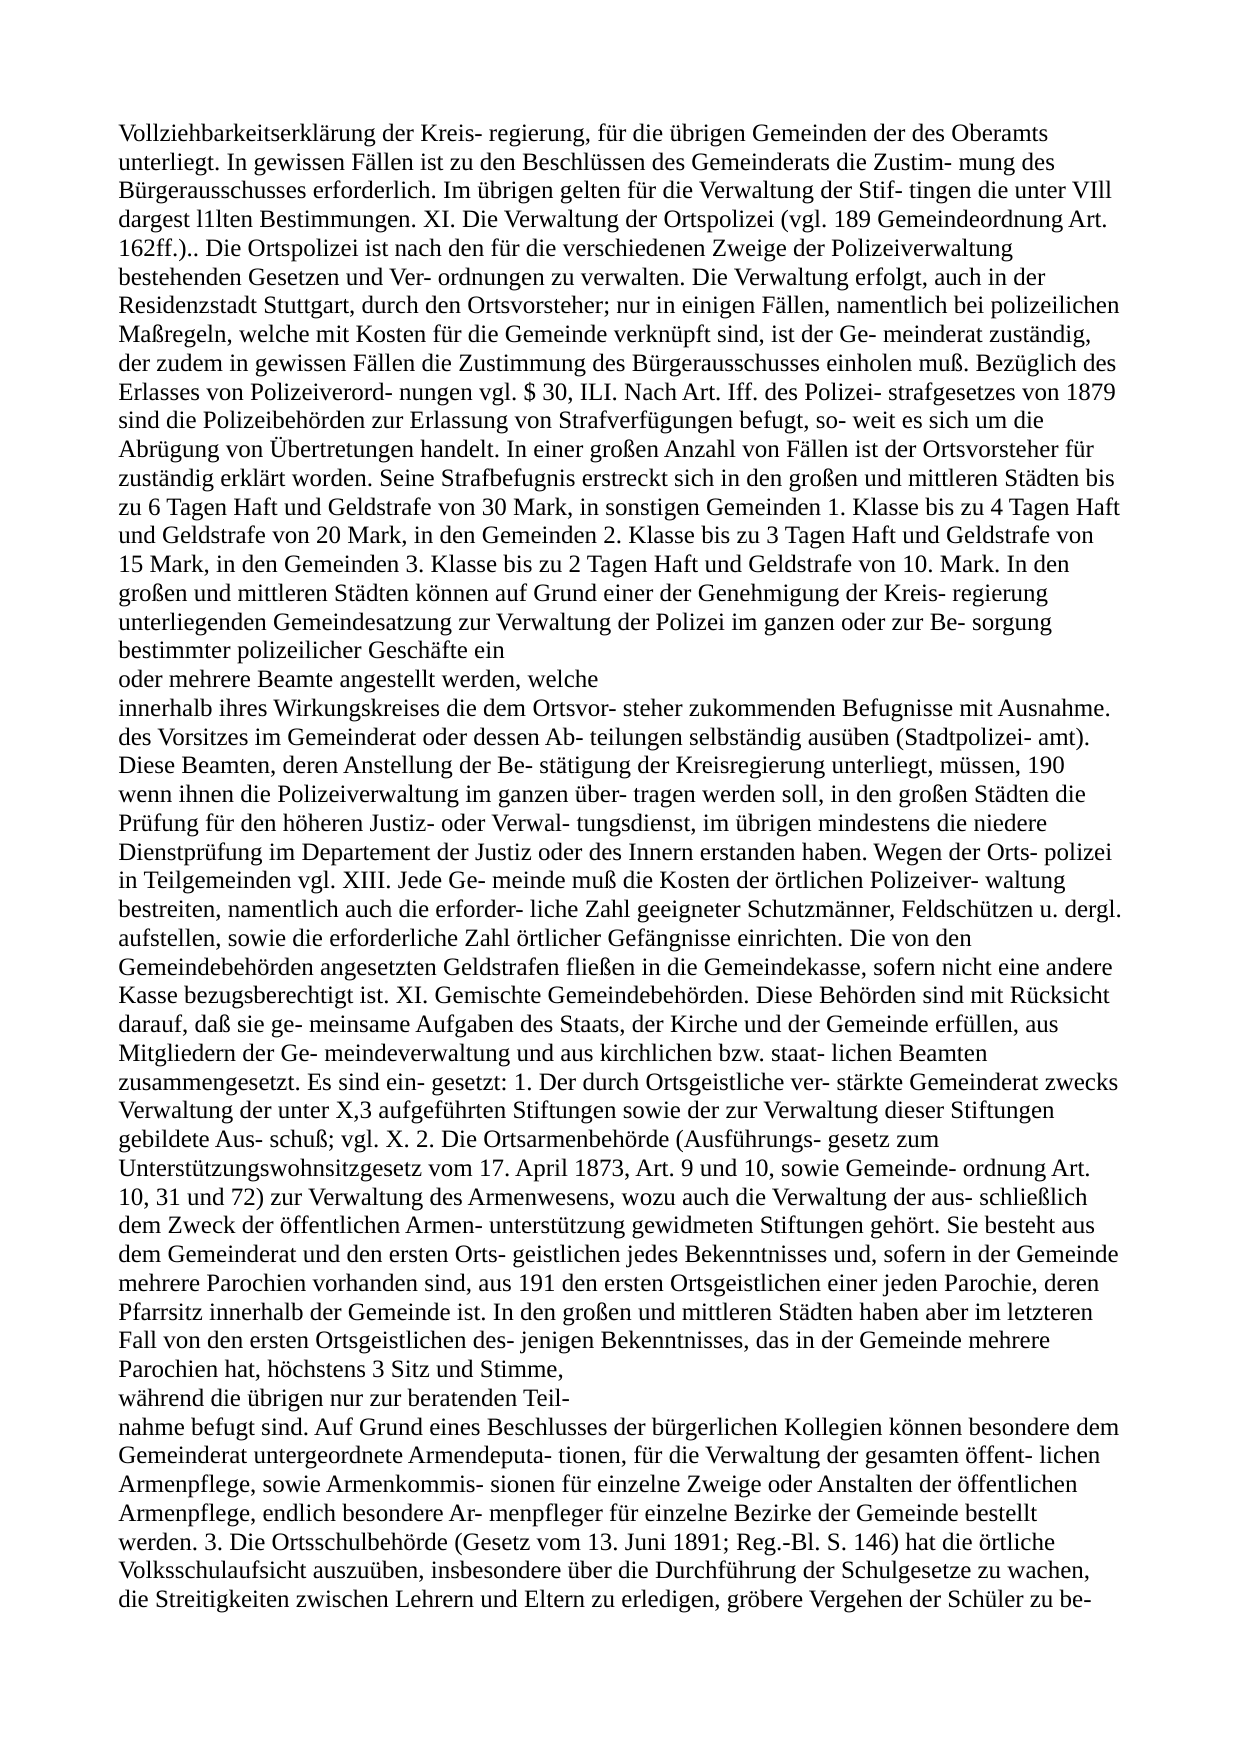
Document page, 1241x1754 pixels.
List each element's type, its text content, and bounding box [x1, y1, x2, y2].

text während die übrigen nur zur beratenden Teil- [118, 1383, 1122, 1412]
text nahme befugt sind. Auf Grund eines Beschlusses der bürgerlichen Kollegien können besondere dem Gemeinderat untergeordnete Armendeputa- tionen, für die Verwaltung der gesamten öffent- lichen Armenpflege, sowie Armenkommis- sionen für einzelne Zweige oder Anstalten der öffentlichen Armenpflege, endlich besondere Ar- menpfleger für einzelne Bezirke der Gemeinde bestellt werden. 3. Die Ortsschulbehörde (Gesetz vom 13. Juni 1891; Reg.-Bl. S. 146) hat die örtliche Volksschulaufsicht auszuüben, insbesondere über die Durchführung der Schulgesetze zu wachen, die Streitigkeiten zwischen Lehrern und Eltern zu erledigen, gröbere Vergehen der Schüler zu be- [118, 1412, 1122, 1613]
text innerhalb ihres Wirkungskreises die dem Ortsvor- steher zukommenden Befugnisse mit Ausnahme. des Vorsitzes im Gemeinderat oder dessen Ab- teilungen selbständig ausüben (Stadtpolizei- amt). Diese Beamten, deren Anstellung der Be- stätigung der Kreisregierung unterliegt, müssen, 190 wenn ihnen die Polizeiverwaltung im ganzen über- tragen werden soll, in den großen Städten die Prüfung für den höheren Justiz- oder Verwal- tungsdienst, im übrigen mindestens die niedere Dienstprüfung im Departement der Justiz oder des Innern erstanden haben. Wegen der Orts- polizei in Teilgemeinden vgl. XIII. Jede Ge- meinde muß die Kosten der örtlichen Polizeiver- waltung bestreiten, namentlich auch die erforder- liche Zahl geeigneter Schutzmänner, Feldschützen u. dergl. aufstellen, sowie die erforderliche Zahl örtlicher Gefängnisse einrichten. Die von den Gemeindebehörden angesetzten Geldstrafen fließen in die Gemeindekasse, sofern nicht eine andere Kasse bezugsberechtigt ist. XI. Gemischte Gemeindebehörden. Diese Behörden sind mit Rücksicht darauf, daß sie ge- meinsame Aufgaben des Staats, der Kirche und der Gemeinde erfüllen, aus Mitgliedern der Ge- meindeverwaltung und aus kirchlichen bzw. staat- lichen Beamten zusammengesetzt. Es sind ein- gesetzt: 1. Der durch Ortsgeistliche ver- stärkte Gemeinderat zwecks Verwaltung der unter X,3 aufgeführten Stiftungen sowie der zur Verwaltung dieser Stiftungen gebildete Aus- schuß; vgl. X. 2. Die Ortsarmenbehörde (Ausführungs- gesetz zum Unterstützungswohnsitzgesetz vom 17. April 1873, Art. 9 und 10, sowie Gemeinde- ordnung Art. 10, 31 und 72) zur Verwaltung des Armenwesens, wozu auch die Verwaltung der aus- schließlich dem Zweck der öffentlichen Armen- unterstützung gewidmeten Stiftungen gehört. Sie besteht aus dem Gemeinderat und den ersten Orts- geistlichen jedes Bekenntnisses und, sofern in der Gemeinde mehrere Parochien vorhanden sind, aus 191 den ersten Ortsgeistlichen einer jeden Parochie, deren Pfarrsitz innerhalb der Gemeinde ist. In den großen und mittleren Städten haben aber im letzteren Fall von den ersten Ortsgeistlichen des- jenigen Bekenntnisses, das in der Gemeinde mehrere Parochien hat, höchstens 3 Sitz und Stimme, [118, 693, 1122, 1383]
text oder mehrere Beamte angestellt werden, welche [118, 664, 1122, 693]
text Vollziehbarkeitserklärung der Kreis- regierung, für die übrigen Gemeinden der des Oberamts unterliegt. In gewissen Fällen ist zu den Beschlüssen des Gemeinderats die Zustim- mung des Bürgerausschusses erforderlich. Im übrigen gelten für die Verwaltung der Stif- tingen die unter VIll dargest l1lten Bestimmungen. XI. Die Verwaltung der Ortspolizei (vgl. 189 Gemeindeordnung Art. 162ff.).. Die Ortspolizei ist nach den für die verschiedenen Zweige der Polizeiverwaltung bestehenden Gesetzen und Ver- ordnungen zu verwalten. Die Verwaltung erfolgt, auch in der Residenzstadt Stuttgart, durch den Ortsvorsteher; nur in einigen Fällen, namentlich bei polizeilichen Maßregeln, welche mit Kosten für die Gemeinde verknüpft sind, ist der Ge- meinderat zuständig, der zudem in gewissen Fällen die Zustimmung des Bürgerausschusses einholen muß. Bezüglich des Erlasses von Polizeiverord- nungen vgl. $ 30, ILI. Nach Art. Iff. des Polizei- strafgesetzes von 1879 sind die Polizeibehörden zur Erlassung von Strafverfügungen befugt, so- weit es sich um die Abrügung von Übertretungen handelt. In einer großen Anzahl von Fällen ist der Ortsvorsteher für zuständig erklärt worden. Seine Strafbefugnis erstreckt sich in den großen und mittleren Städten bis zu 6 Tagen Haft und Geldstrafe von 30 Mark, in sonstigen Gemeinden 1. Klasse bis zu 4 Tagen Haft und Geldstrafe von 20 Mark, in den Gemeinden 2. Klasse bis zu 3 Tagen Haft und Geldstrafe von 15 Mark, in den Gemeinden 3. Klasse bis zu 2 Tagen Haft und Geldstrafe von 10. Mark. In den großen und mittleren Städten können auf Grund einer der Genehmigung der Kreis- regierung unterliegenden Gemeindesatzung zur Verwaltung der Polizei im ganzen oder zur Be- sorgung bestimmter polizeilicher Geschäfte ein [118, 118, 1122, 664]
